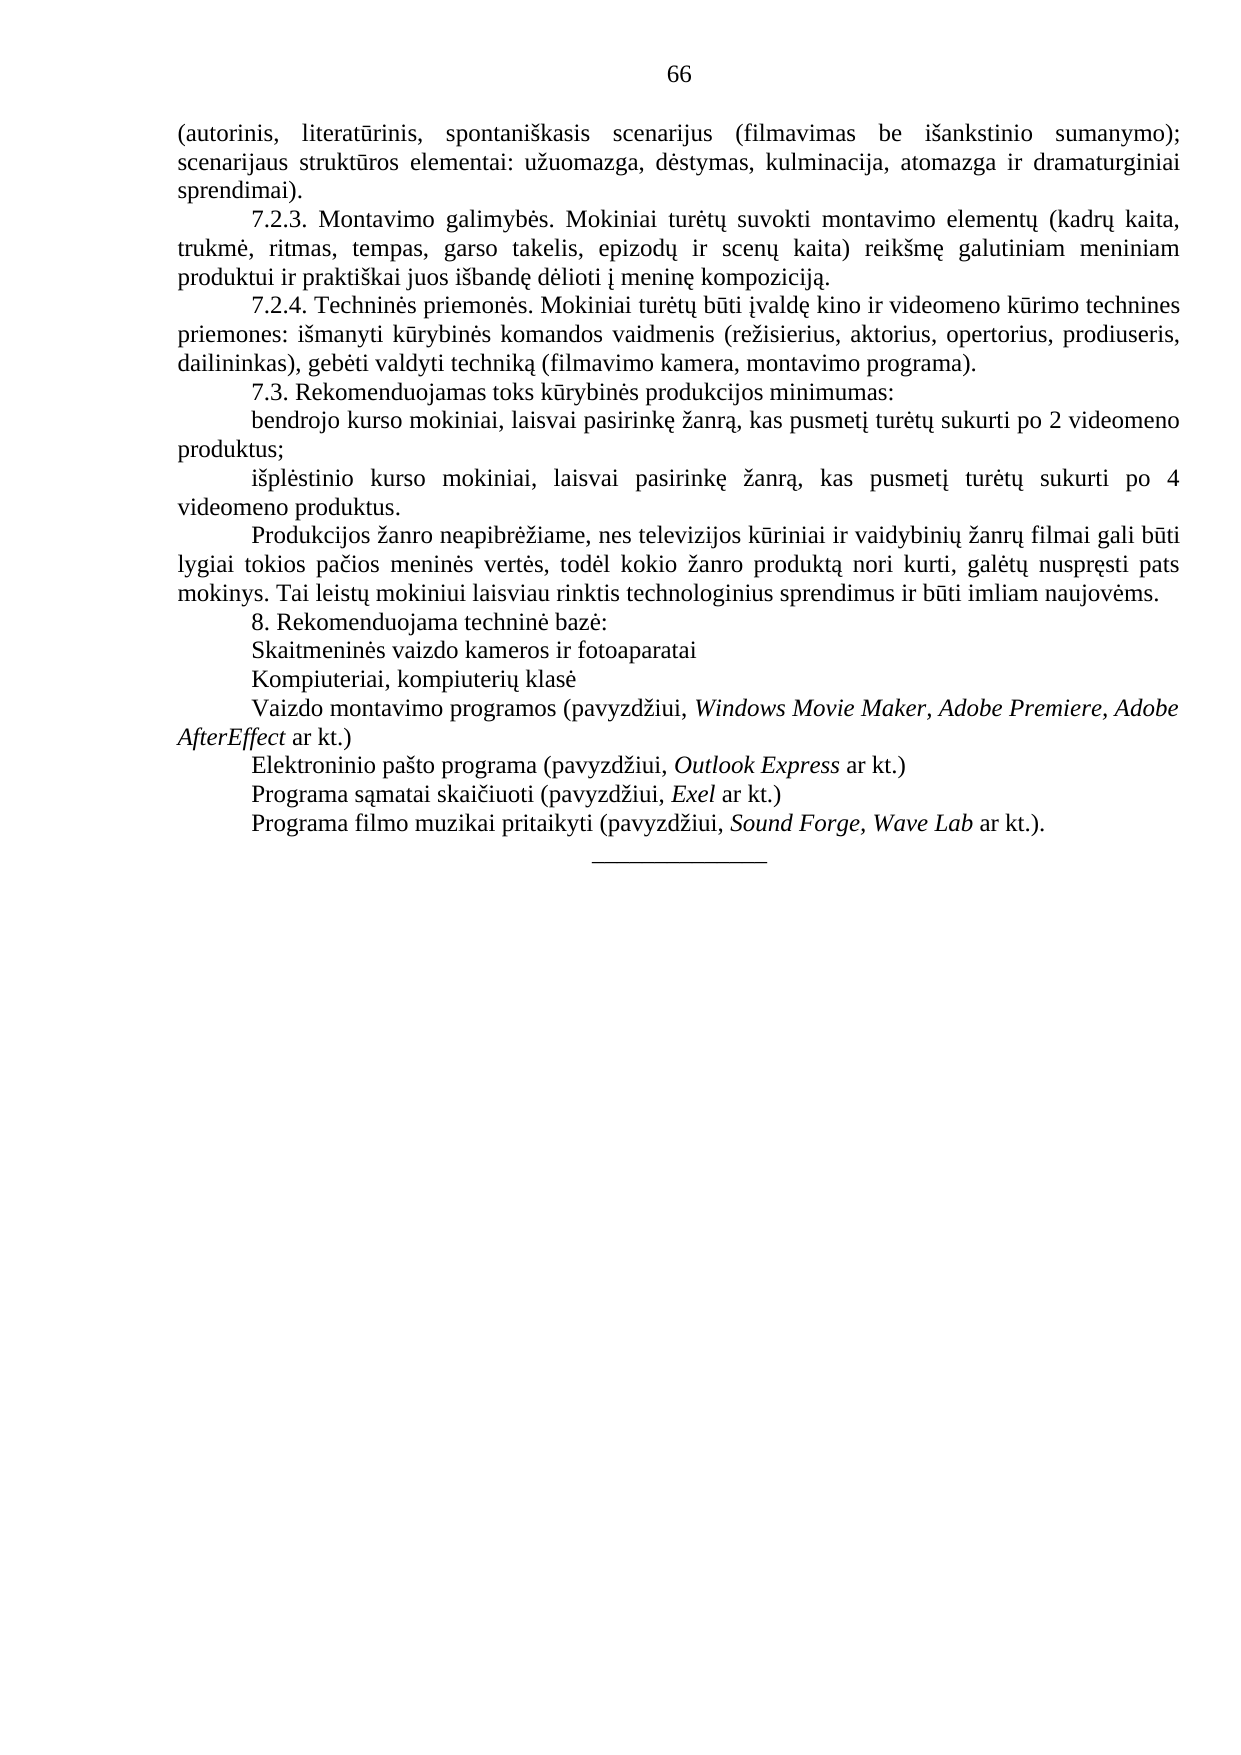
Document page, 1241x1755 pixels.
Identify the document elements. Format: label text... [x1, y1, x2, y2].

text Produkcijos žanro neapibrėžiame, nes televizijos kūriniai ir vaidybinių žanrų filmai gali būti lygiai tokios pačios meninės vertės, todėl kokio žanro produktą nori kurti, galėtų nuspręsti pats mokinys. Tai leistų mokiniui laisviau rinktis technologinius sprendimus ir būti imliam naujovėms. [177, 521, 1181, 607]
text 8. Rekomenduojama techninė bazė: [177, 607, 1181, 636]
text Skaitmeninės vaizdo kameros ir fotoaparatai [177, 636, 1181, 664]
text (autorinis, literatūrinis, spontaniškasis scenarijus (filmavimas be išankstinio sumanymo); scenarijaus struktūros elementai: užuomazga, dėstymas, kulminacija, atomazga ir dramaturginiai sprendimai). [177, 118, 1181, 204]
text išplėstinio kurso mokiniai, laisvai pasirinkę žanrą, kas pusmetį turėtų sukurti po 4 videomeno produktus. [177, 463, 1181, 521]
text ______________ [177, 837, 1181, 866]
text 7.3. Rekomenduojamas toks kūrybinės produkcijos minimumas: [177, 377, 1181, 406]
text Programa sąmatai skaičiuoti (pavyzdžiui, Exel ar kt.) [177, 779, 1181, 808]
text Programa filmo muzikai pritaikyti (pavyzdžiui, Sound Forge, Wave Lab ar kt.). [177, 808, 1181, 837]
text 7.2.4. Techninės priemonės. Mokiniai turėtų būti įvaldę kino ir videomeno kūrimo technines priemones: išmanyti kūrybinės komandos vaidmenis (režisierius, aktorius, opertorius, prodiuseris, dailininkas), gebėti valdyti techniką (filmavimo kamera, montavimo programa). [177, 291, 1181, 377]
text Vaizdo montavimo programos (pavyzdžiui, Windows Movie Maker, Adobe Premiere, Adobe AfterEffect ar kt.) [177, 693, 1181, 751]
text 7.2.3. Montavimo galimybės. Mokiniai turėtų suvokti montavimo elementų (kadrų kaita, trukmė, ritmas, tempas, garso takelis, epizodų ir scenų kaita) reikšmę galutiniam meniniam produktui ir praktiškai juos išbandę dėlioti į meninę kompoziciją. [177, 204, 1181, 291]
text bendrojo kurso mokiniai, laisvai pasirinkę žanrą, kas pusmetį turėtų sukurti po 2 videomeno produktus; [177, 406, 1181, 463]
text Elektroninio pašto programa (pavyzdžiui, Outlook Express ar kt.) [177, 751, 1181, 779]
text Kompiuteriai, kompiuterių klasė [177, 664, 1181, 693]
